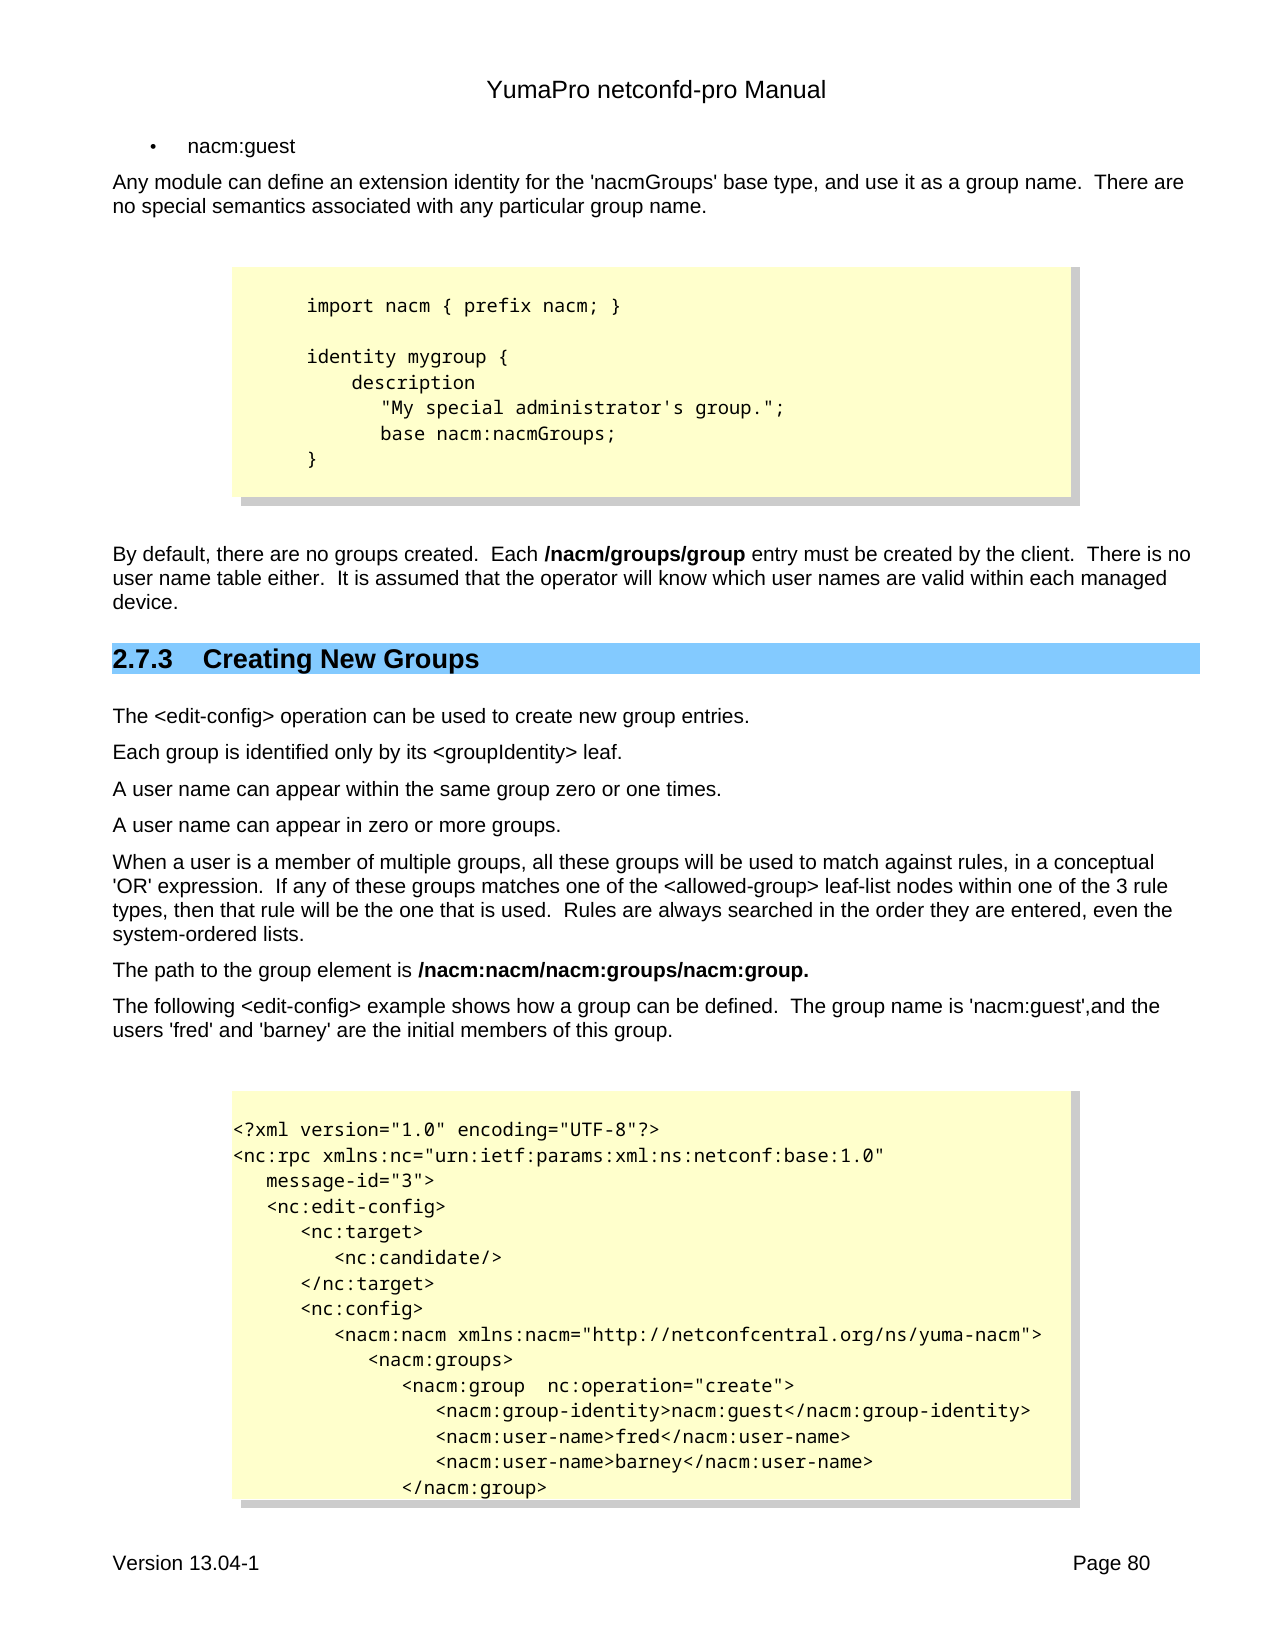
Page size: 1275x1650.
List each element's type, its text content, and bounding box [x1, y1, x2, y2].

text <nc:target> [232, 1219, 1071, 1244]
text <nc:edit-config> [232, 1193, 1071, 1219]
list nacm:guest [150, 134, 1200, 158]
text <nc:config> [232, 1295, 1071, 1321]
text import nacm { prefix nacm; } identity mygroup { description "My special administrator's group."; base nacm:nacmGroups; } [232, 267, 1071, 471]
text A user name can appear in zero or more groups. [112, 813, 1200, 837]
subtitle Creating New Groups [112, 643, 1200, 674]
text When a user is a member of multiple groups, all these groups will be used to match against rules, in a conceptual 'OR' expression. If any of these groups matches one of the <allowed-group> leaf-list nodes within one of the 3 rule types, then that rule will be the one that is used. Rules are always searched in the order they are entered, even the system-ordered lists. [112, 849, 1200, 945]
text <nacm:user-name>barney</nacm:user-name> [232, 1448, 1071, 1474]
text <nc:candidate/> [232, 1244, 1071, 1270]
text <nacm:user-name>fred</nacm:user-name> [232, 1423, 1071, 1448]
text The <edit-config> operation can be used to create new group entries. [112, 704, 1200, 728]
text <nc:rpc xmlns:nc="urn:ietf:params:xml:ns:netconf:base:1.0" [232, 1142, 1071, 1168]
text The following <edit-config> example shows how a group can be defined. The group name is 'nacm:guest',and the users 'fred' and 'barney' are the initial members of this group. [112, 994, 1200, 1042]
text </nc:target> [232, 1270, 1071, 1295]
text <nacm:group nc:operation="create"> [232, 1372, 1071, 1397]
text Any module can define an extension identity for the 'nacmGroups' base type, and use it as a group name. There are no special semantics associated with any particular group name. [112, 170, 1200, 218]
text <nacm:group-identity>nacm:guest</nacm:group-identity> [232, 1397, 1071, 1423]
text message-id="3"> [232, 1168, 1071, 1193]
text <nacm:nacm xmlns:nacm="http://netconfcentral.org/ns/yuma-nacm"> [232, 1321, 1071, 1346]
text A user name can appear within the same group zero or one times. [112, 777, 1200, 801]
text By default, there are no groups created. Each /nacm/groups/group entry must be created by the client. There is no user name table either. It is assumed that the operator will know which user names are valid within each managed device. [112, 542, 1200, 614]
text <nacm:groups> [232, 1346, 1071, 1372]
text Each group is identified only by its <groupIdentity> leaf. [112, 740, 1200, 764]
text The path to the group element is /nacm:nacm/nacm:groups/nacm:group. [112, 958, 1200, 982]
text <?xml version="1.0" encoding="UTF-8"?> [232, 1117, 1071, 1142]
text </nacm:group> [232, 1474, 1071, 1499]
